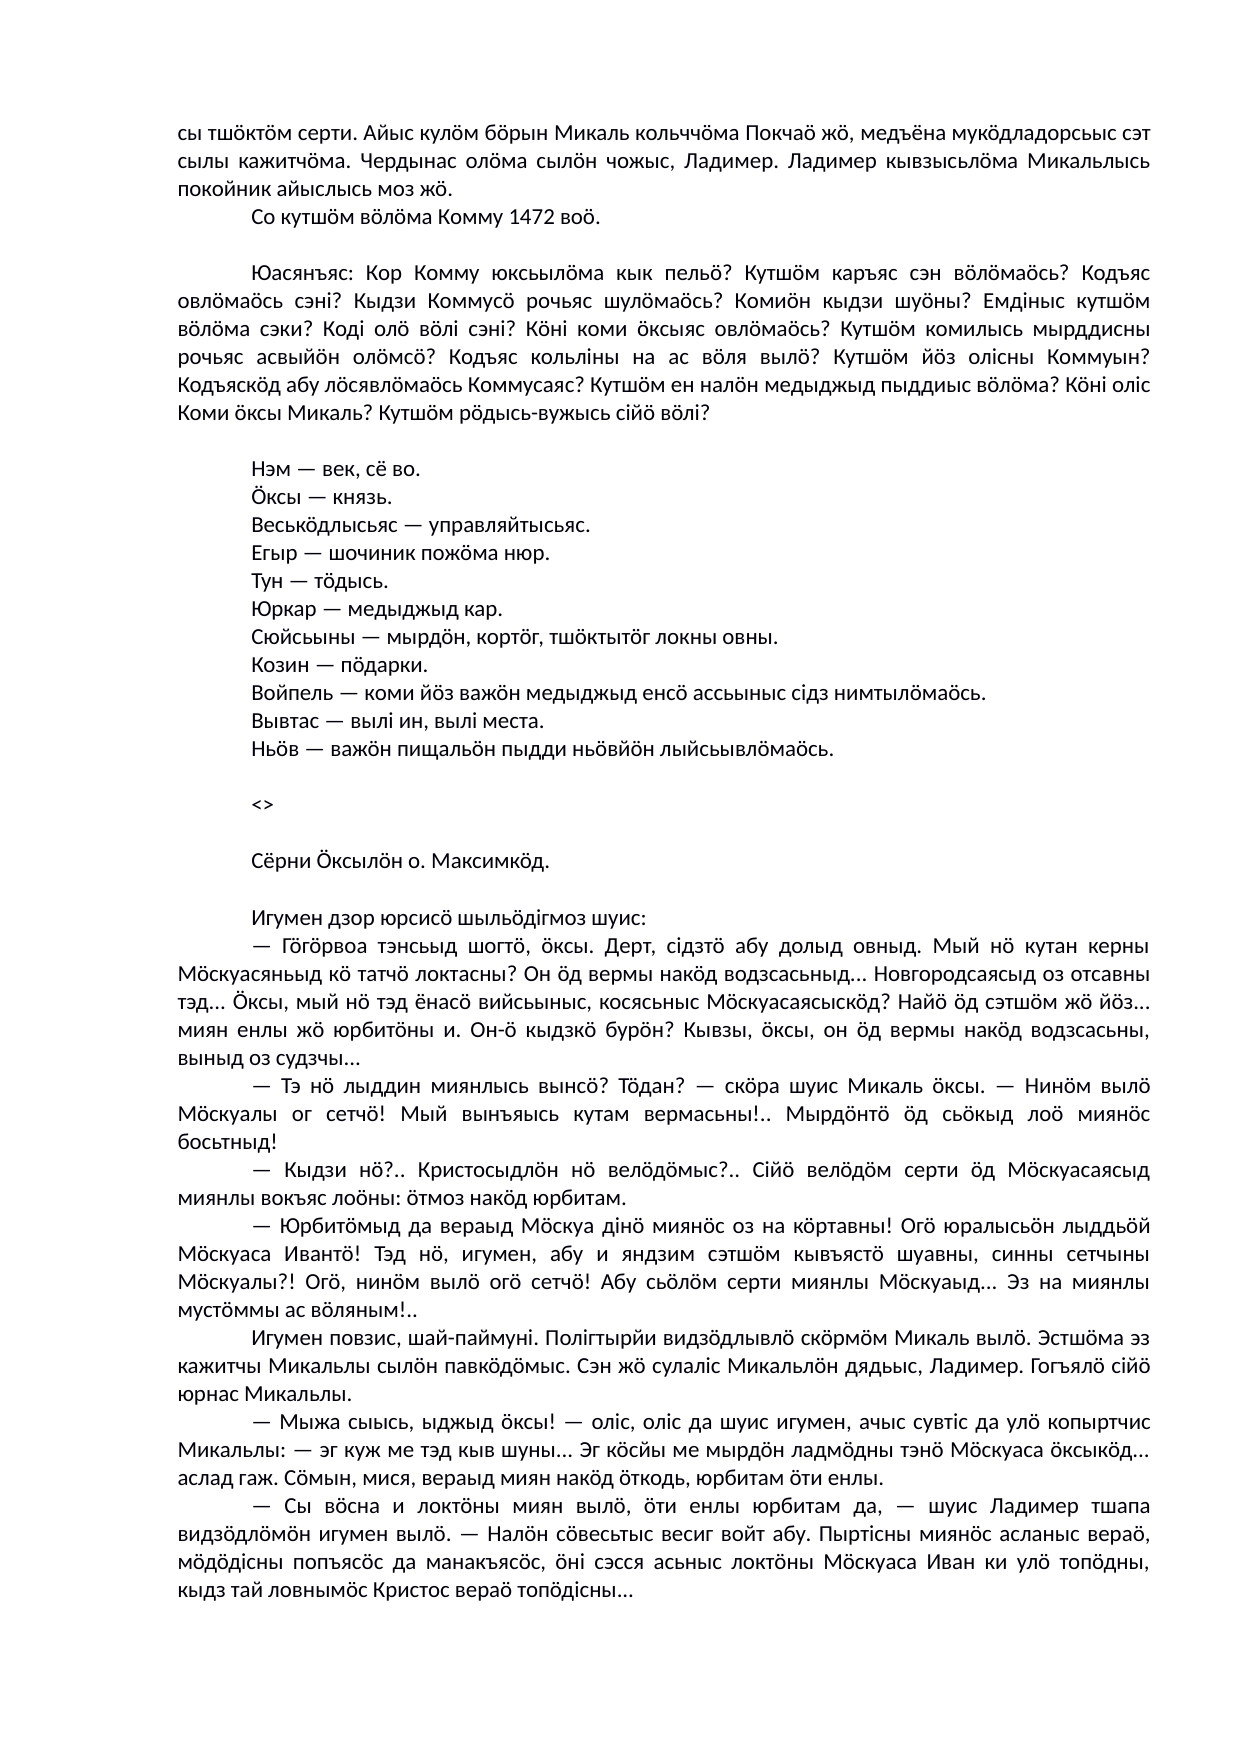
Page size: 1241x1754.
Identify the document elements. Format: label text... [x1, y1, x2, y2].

text Нэм — век, сё во. [177, 454, 1152, 482]
text Войпель — коми йӧз важӧн медыджыд енсӧ ассьыныс сідз нимтылӧмаӧсь. [177, 678, 1152, 707]
text Сюйсьыны — мырдӧн, кортӧг, тшӧктытӧг локны овны. [177, 622, 1152, 651]
text Юасянъяс: Кор Комму юксьылӧма кык пельӧ? Кутшӧм каръяс сэн вӧлӧмаӧсь? Кодъяс овлӧмаӧсь сэні? Кыдзи Коммусӧ рочьяс шулӧмаӧсь? Комиӧн кыдзи шуӧны? Емдіныс кутшӧм вӧлӧма сэки? Коді олӧ вӧлі сэні? Кӧні коми ӧксыяс овлӧмаӧсь? Кутшӧм комилысь мырддисны рочьяс асвыйӧн олӧмсӧ? Кодъяс кольліны на ас вӧля вылӧ? Кутшӧм йӧз олісны Коммуын? Кодъяскӧд абу лӧсявлӧмаӧсь Коммусаяс? Кутшӧм ен налӧн медыджыд пыддиыс вӧлӧма? Кӧні оліс Коми ӧксы Микаль? Кутшӧм рӧдысь-вужысь сійӧ вӧлі? [177, 258, 1152, 426]
text — Сы вӧсна и локтӧны миян вылӧ, ӧти енлы юрбитам да, — шуис Ладимер тшапа видзӧдлӧмӧн игумен вылӧ. — Налӧн сӧвесьтыс весиг войт абу. Пыртісны миянӧс асланыс вераӧ, мӧдӧдісны попъясӧс да манакъясӧс, ӧні сэсся асьныс локтӧны Мӧскуаса Иван ки улӧ топӧдны, кыдз тай ловнымӧс Кристос вераӧ топӧдісны... [177, 1491, 1152, 1603]
text сы тшӧктӧм серти. Айыс кулӧм бӧрын Микаль кольччӧма Покчаӧ жӧ, медъёна мукӧдладорсьыс сэт сылы кажитчӧма. Чердынас олӧма сылӧн чожыс, Ладимер. Ладимер кывзысьлӧма Микальлысь покойник айыслысь моз жӧ. [177, 118, 1152, 202]
text <> [177, 791, 1152, 819]
text Игумен повзис, шай-паймуні. Полігтырйи видзӧдлывлӧ скӧрмӧм Микаль вылӧ. Эстшӧма эз кажитчы Микальлы сылӧн павкӧдӧмыс. Сэн жӧ сулаліс Микальлӧн дядьыс, Ладимер. Гогъялӧ сійӧ юрнас Микальлы. [177, 1323, 1152, 1407]
text — Тэ нӧ лыддин миянлысь вынсӧ? Тӧдан? — скӧра шуис Микаль ӧксы. — Нинӧм вылӧ Мӧскуалы ог сетчӧ! Мый вынъяысь кутам вермасьны!.. Мырдӧнтӧ ӧд сьӧкыд лоӧ миянӧс босьтныд! [177, 1071, 1152, 1155]
text Егыр — шочиник пожӧма нюр. [177, 538, 1152, 566]
text Сёрни Ӧксылӧн о. Максимкӧд. [177, 847, 1152, 875]
text Юркар — медыджыд кар. [177, 594, 1152, 622]
text Со кутшӧм вӧлӧма Комму 1472 воӧ. [177, 202, 1152, 230]
text Козин — пӧдарки. [177, 651, 1152, 678]
text Веськӧдлысьяс — управляйтысьяс. [177, 510, 1152, 538]
text — Кыдзи нӧ?.. Кристосыдлӧн нӧ велӧдӧмыс?.. Сійӧ велӧдӧм серти ӧд Мӧскуасаясыд миянлы вокъяс лоӧны: ӧтмоз накӧд юрбитам. [177, 1155, 1152, 1211]
text Ньӧв — важӧн пищальӧн пыдди ньӧвйӧн лыйсьывлӧмаӧсь. [177, 734, 1152, 763]
text Ӧксы — князь. [177, 482, 1152, 510]
text Тун — тӧдысь. [177, 566, 1152, 594]
text Вывтас — вылі ин, вылі места. [177, 707, 1152, 734]
text Игумен дзор юрсисӧ шыльӧдігмоз шуис: [177, 903, 1152, 931]
text — Юрбитӧмыд да вераыд Мӧскуа дінӧ миянӧс оз на кӧртавны! Огӧ юралысьӧн лыддьӧй Мӧскуаса Ивантӧ! Тэд нӧ, игумен, абу и яндзим сэтшӧм кывъястӧ шуавны, синны сетчыны Мӧскуалы?! Огӧ, нинӧм вылӧ огӧ сетчӧ! Абу сьӧлӧм серти миянлы Мӧскуаыд... Эз на миянлы мустӧммы ас вӧляным!.. [177, 1211, 1152, 1323]
text — Гӧгӧрвоа тэнсьыд шогтӧ, ӧксы. Дерт, сідзтӧ абу долыд овныд. Мый нӧ кутан керны Мӧскуасяньыд кӧ татчӧ локтасны? Он ӧд вермы накӧд водзсасьныд... Новгородсаясыд оз отсавны тэд... Ӧксы, мый нӧ тэд ёнасӧ вийсьыныс, косясьныс Мӧскуасаясыскӧд? Найӧ ӧд сэтшӧм жӧ йӧз... миян енлы жӧ юрбитӧны и. Он-ӧ кыдзкӧ бурӧн? Кывзы, ӧксы, он ӧд вермы накӧд водзсасьны, выныд оз судзчы... [177, 931, 1152, 1071]
text — Мыжа сыысь, ыджыд ӧксы! — оліс, оліс да шуис игумен, ачыс сувтіс да улӧ копыртчис Микальлы: — эг куж ме тэд кыв шуны... Эг кӧсйы ме мырдӧн ладмӧдны тэнӧ Мӧскуаса ӧксыкӧд... аслад гаж. Сӧмын, мися, вераыд миян накӧд ӧткодь, юрбитам ӧти енлы. [177, 1407, 1152, 1491]
